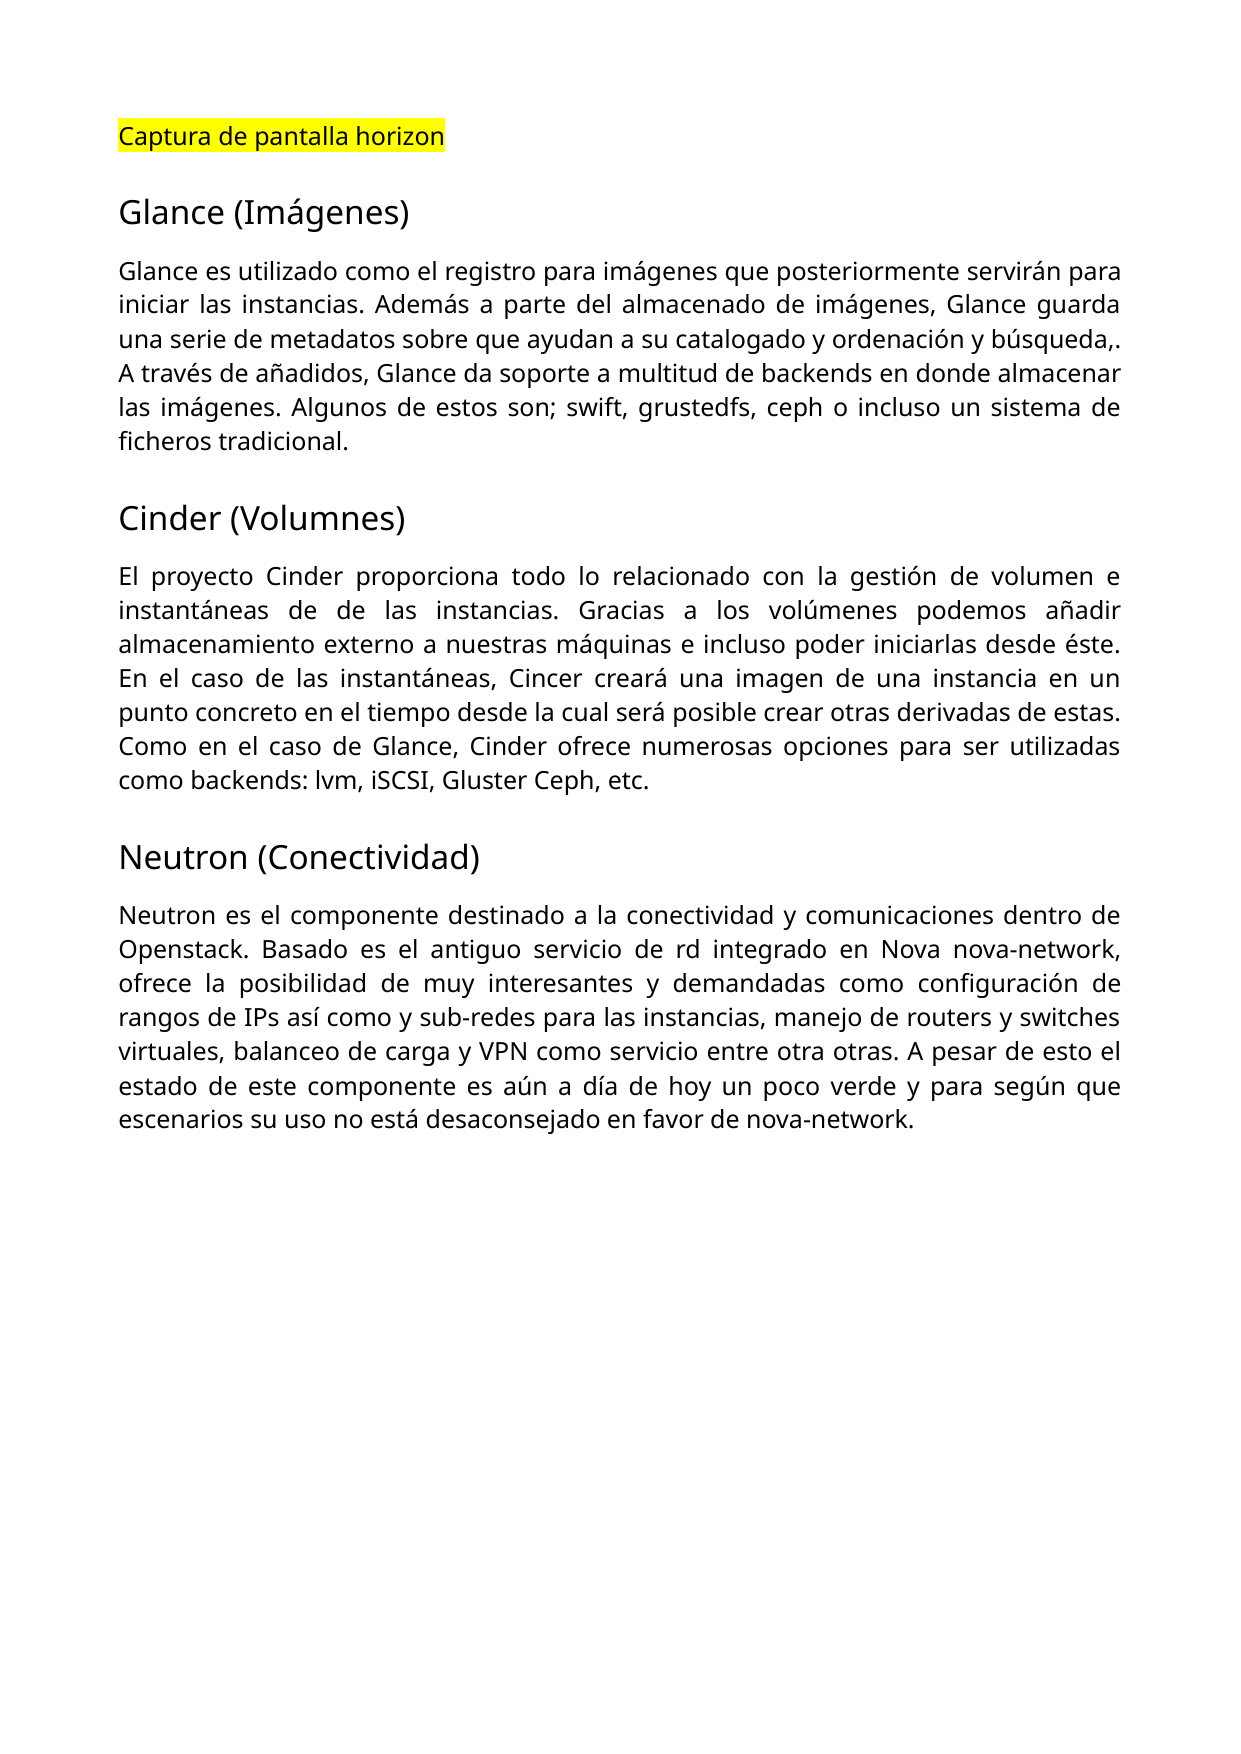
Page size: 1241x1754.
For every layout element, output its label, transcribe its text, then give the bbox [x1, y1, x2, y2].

text Neutron es el componente destinado a la conectividad y comunicaciones dentro de Openstack. Basado es el antiguo servicio de rd integrado en Nova nova-network, ofrece la posibilidad de muy interesantes y demandadas como configuración de rangos de IPs así como y sub-redes para las instancias, manejo de routers y switches virtuales, balanceo de carga y VPN como servicio entre otra otras. A pesar de esto el estado de este componente es aún a día de hoy un poco verde y para según que escenarios su uso no está desaconsejado en favor de nova-network. [118, 898, 1122, 1136]
subtitle Glance (Imágenes) [118, 189, 1122, 234]
subtitle Neutron (Conectividad) [118, 834, 1122, 879]
text Captura de pantalla horizon [118, 118, 1122, 152]
subtitle Cinder (Volumnes) [118, 494, 1122, 540]
text El proyecto Cinder proporciona todo lo relacionado con la gestión de volumen e instantáneas de de las instancias. Gracias a los volúmenes podemos añadir almacenamiento externo a nuestras máquinas e incluso poder iniciarlas desde éste. En el caso de las instantáneas, Cincer creará una imagen de una instancia en un punto concreto en el tiempo desde la cual será posible crear otras derivadas de estas. Como en el caso de Glance, Cinder ofrece numerosas opciones para ser utilizadas como backends: lvm, iSCSI, Gluster Ceph, etc. [118, 558, 1122, 797]
text Glance es utilizado como el registro para imágenes que posteriormente servirán para iniciar las instancias. Además a parte del almacenado de imágenes, Glance guarda una serie de metadatos sobre que ayudan a su catalogado y ordenación y búsqueda,. A través de añadidos, Glance da soporte a multitud de backends en donde almacenar las imágenes. Algunos de estos son; swift, grustedfs, ceph o incluso un sistema de ficheros tradicional. [118, 253, 1122, 457]
